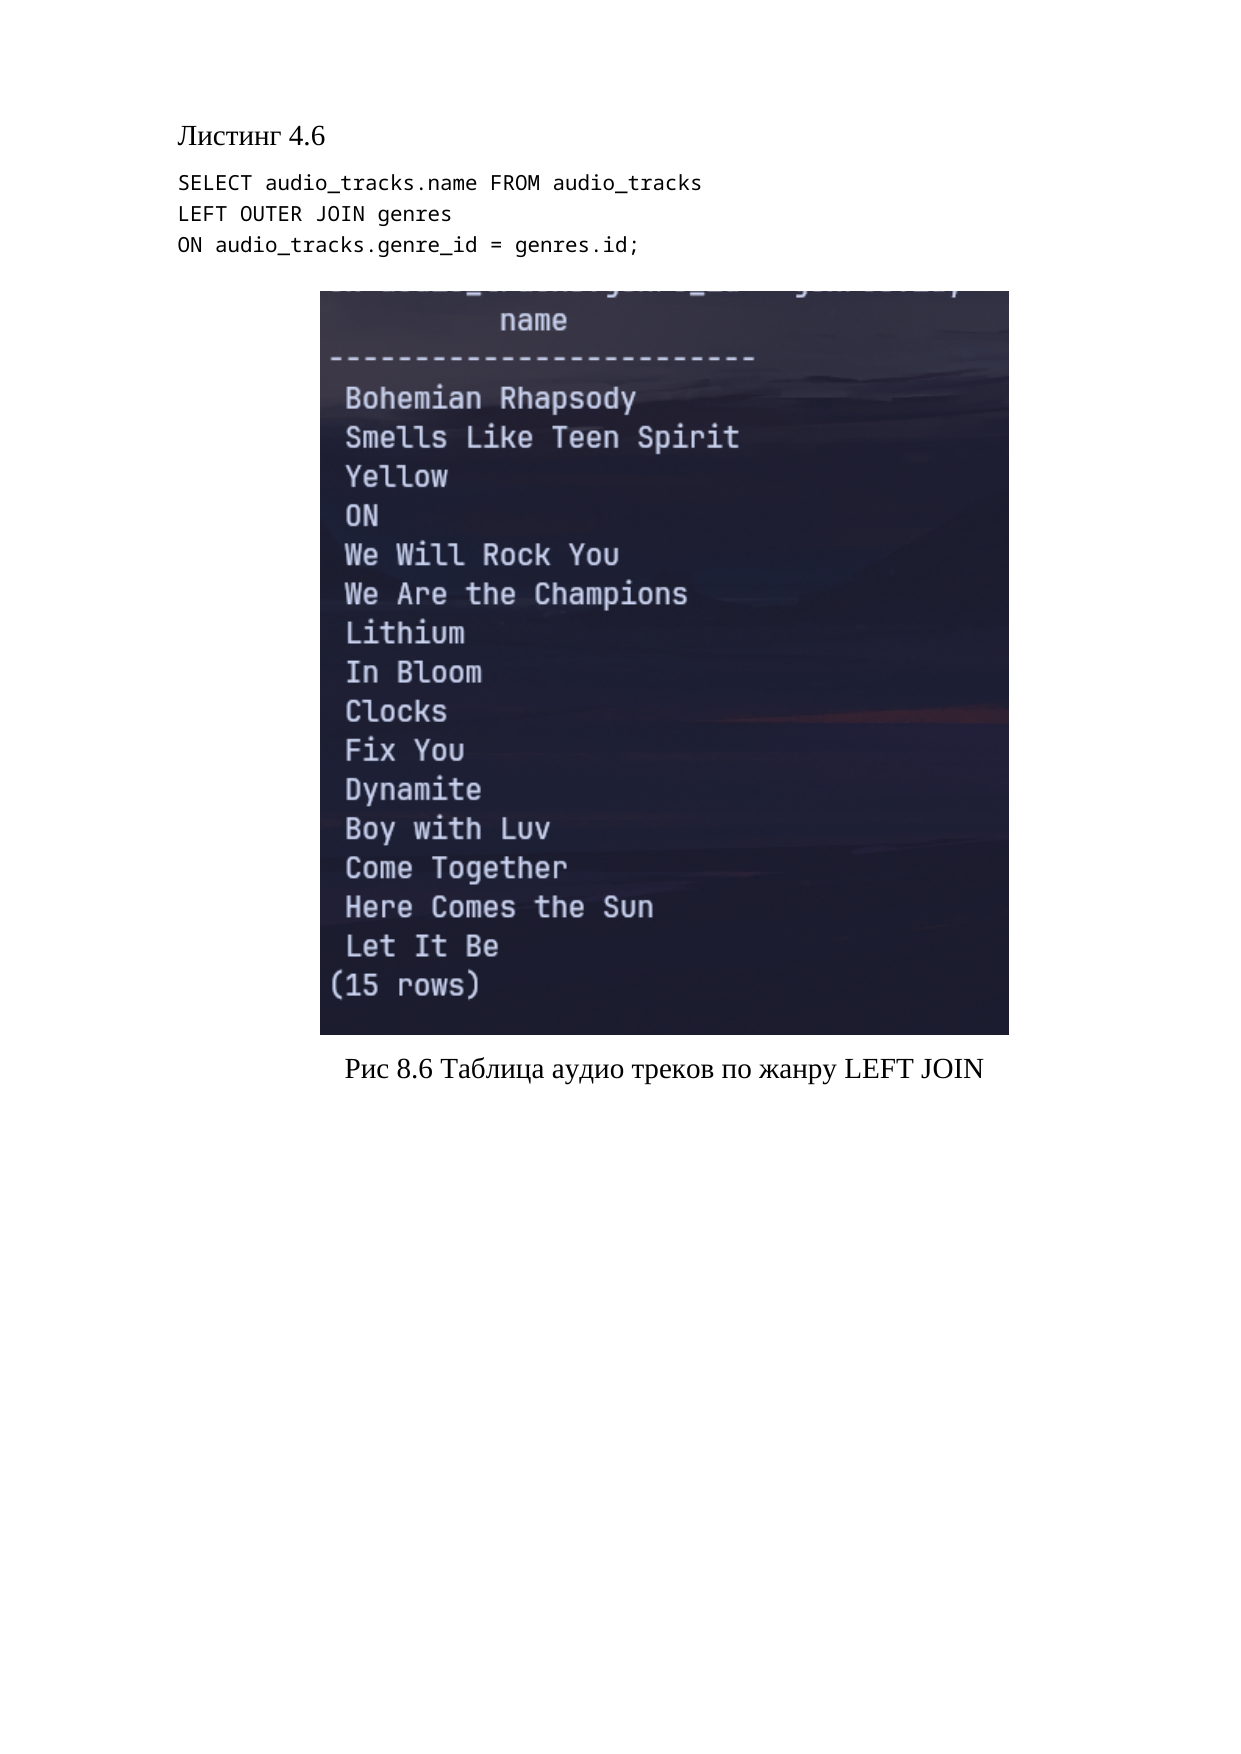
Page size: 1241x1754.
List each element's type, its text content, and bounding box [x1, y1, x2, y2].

text Рис 8.6 Таблица аудио треков по жанру LEFT JOIN [177, 1051, 1152, 1085]
text ON audio_tracks.genre_id = genres.id; [177, 230, 1152, 258]
text Листинг 4.6 [177, 118, 1152, 152]
text SELECT audio_tracks.name FROM audio_tracks [177, 168, 1152, 197]
text LEFT OUTER JOIN genres [177, 199, 1152, 227]
picture [320, 291, 1009, 1035]
